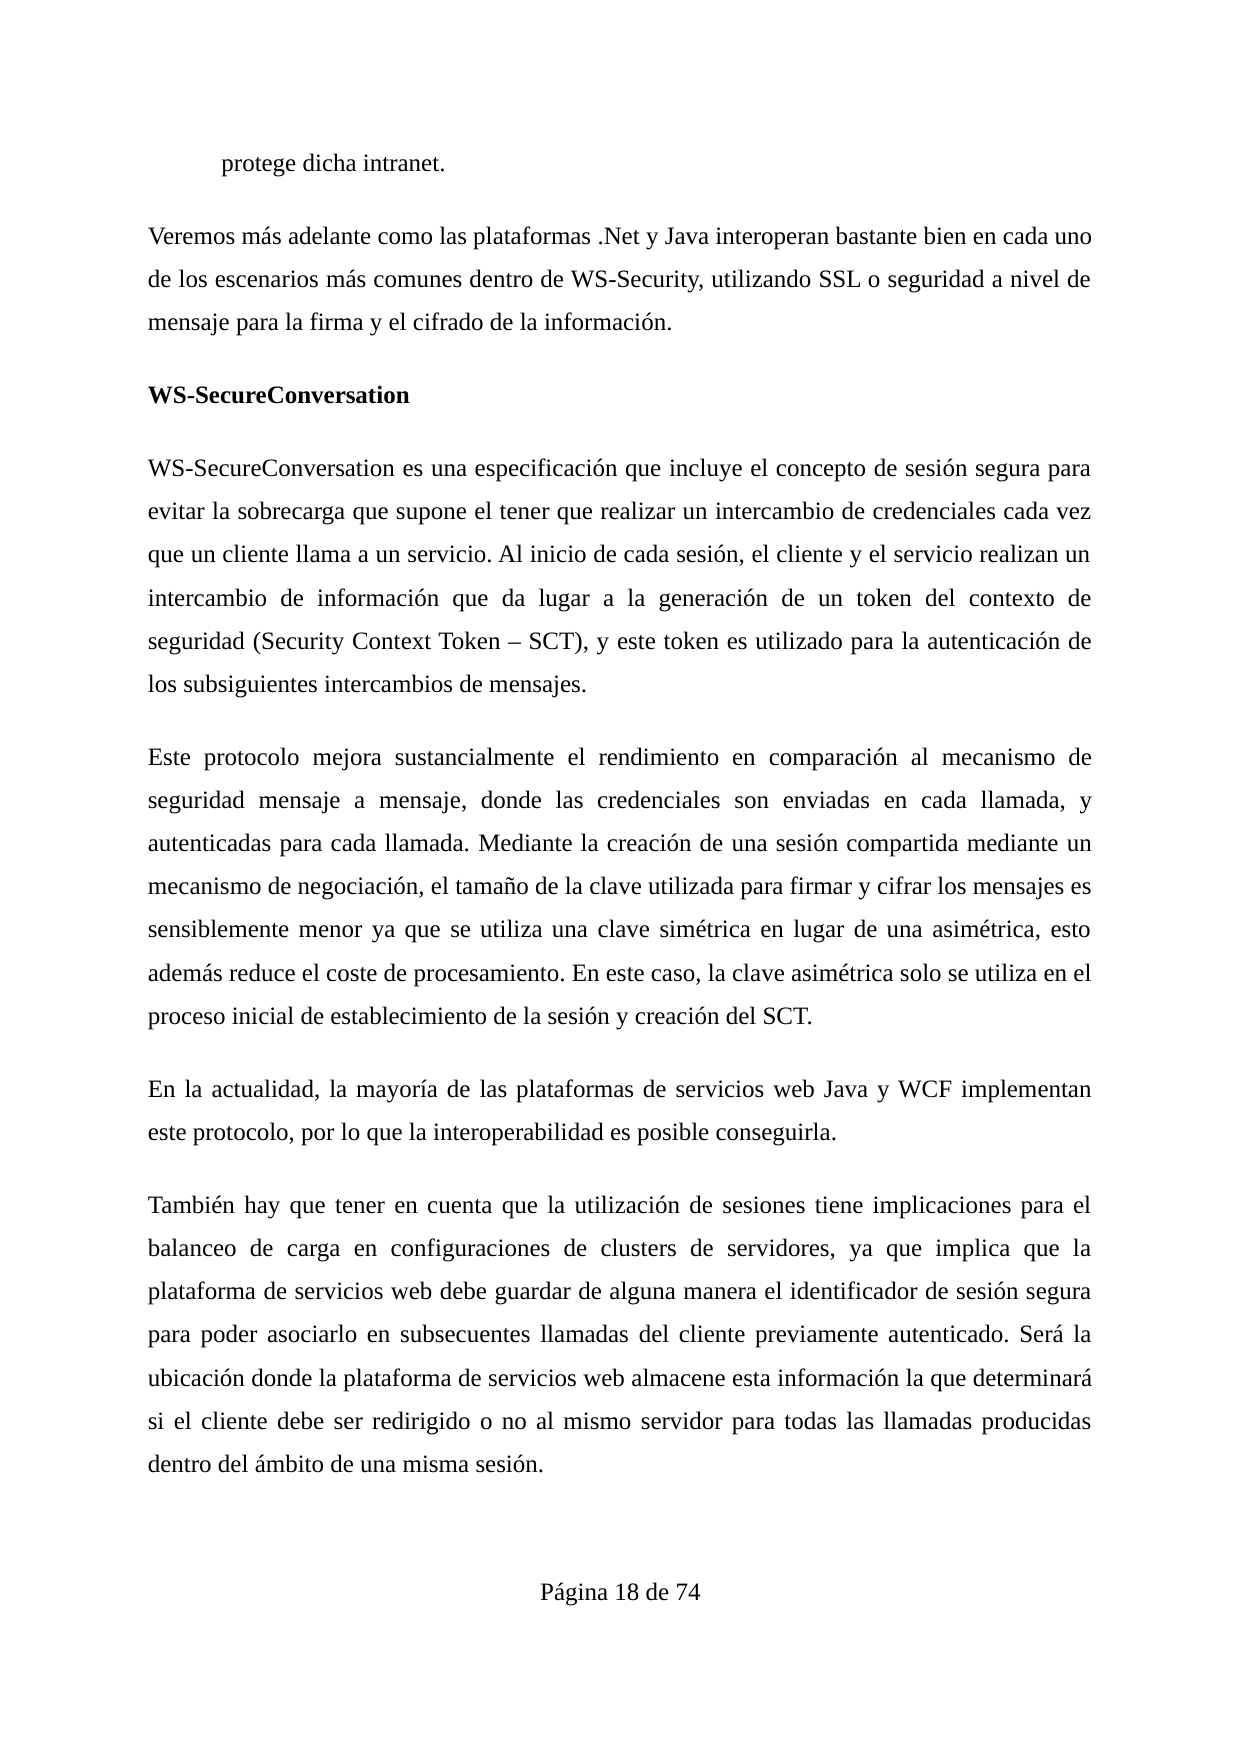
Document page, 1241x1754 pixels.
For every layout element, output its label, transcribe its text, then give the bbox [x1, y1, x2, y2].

text En la actualidad, la mayoría de las plataformas de servicios web Java y WCF implementan este protocolo, por lo que la interoperabilidad es posible conseguirla. [148, 1074, 1093, 1146]
text También hay que tener en cuenta que la utilización de sesiones tiene implicaciones para el balanceo de carga en configuraciones de clusters de servidores, ya que implica que la plataforma de servicios web debe guardar de alguna manera el identificador de sesión segura para poder asociarlo en subsecuentes llamadas del cliente previamente autenticado. Será la ubicación donde la plataforma de servicios web almacene esta información la que determinará si el cliente debe ser redirigido o no al mismo servidor para todas las llamadas producidas dentro del ámbito de una misma sesión. [148, 1190, 1093, 1478]
text WS-SecureConversation [148, 380, 1093, 409]
list protege dicha intranet. [192, 148, 1093, 176]
text Veremos más adelante como las plataformas .Net y Java interoperan bastante bien en cada uno de los escenarios más comunes dentro de WS-Security, utilizando SSL o seguridad a nivel de mensaje para la firma y el cifrado de la información. [148, 221, 1093, 336]
text Este protocolo mejora sustancialmente el rendimiento en comparación al mecanismo de seguridad mensaje a mensaje, donde las credenciales son enviadas en cada llamada, y autenticadas para cada llamada. Mediante la creación de una sesión compartida mediante un mecanismo de negociación, el tamaño de la clave utilizada para firmar y cifrar los mensajes es sensiblemente menor ya que se utiliza una clave simétrica en lugar de una asimétrica, esto además reduce el coste de procesamiento. En este caso, la clave asimétrica solo se utiliza en el proceso inicial de establecimiento de la sesión y creación del SCT. [148, 742, 1093, 1029]
text WS-SecureConversation es una especificación que incluye el concepto de sesión segura para evitar la sobrecarga que supone el tener que realizar un intercambio de credenciales cada vez que un cliente llama a un servicio. Al inicio de cada sesión, el cliente y el servicio realizan un intercambio de información que da lugar a la generación de un token del contexto de seguridad (Security Context Token – SCT), y este token es utilizado para la autenticación de los subsiguientes intercambios de mensajes. [148, 453, 1093, 698]
